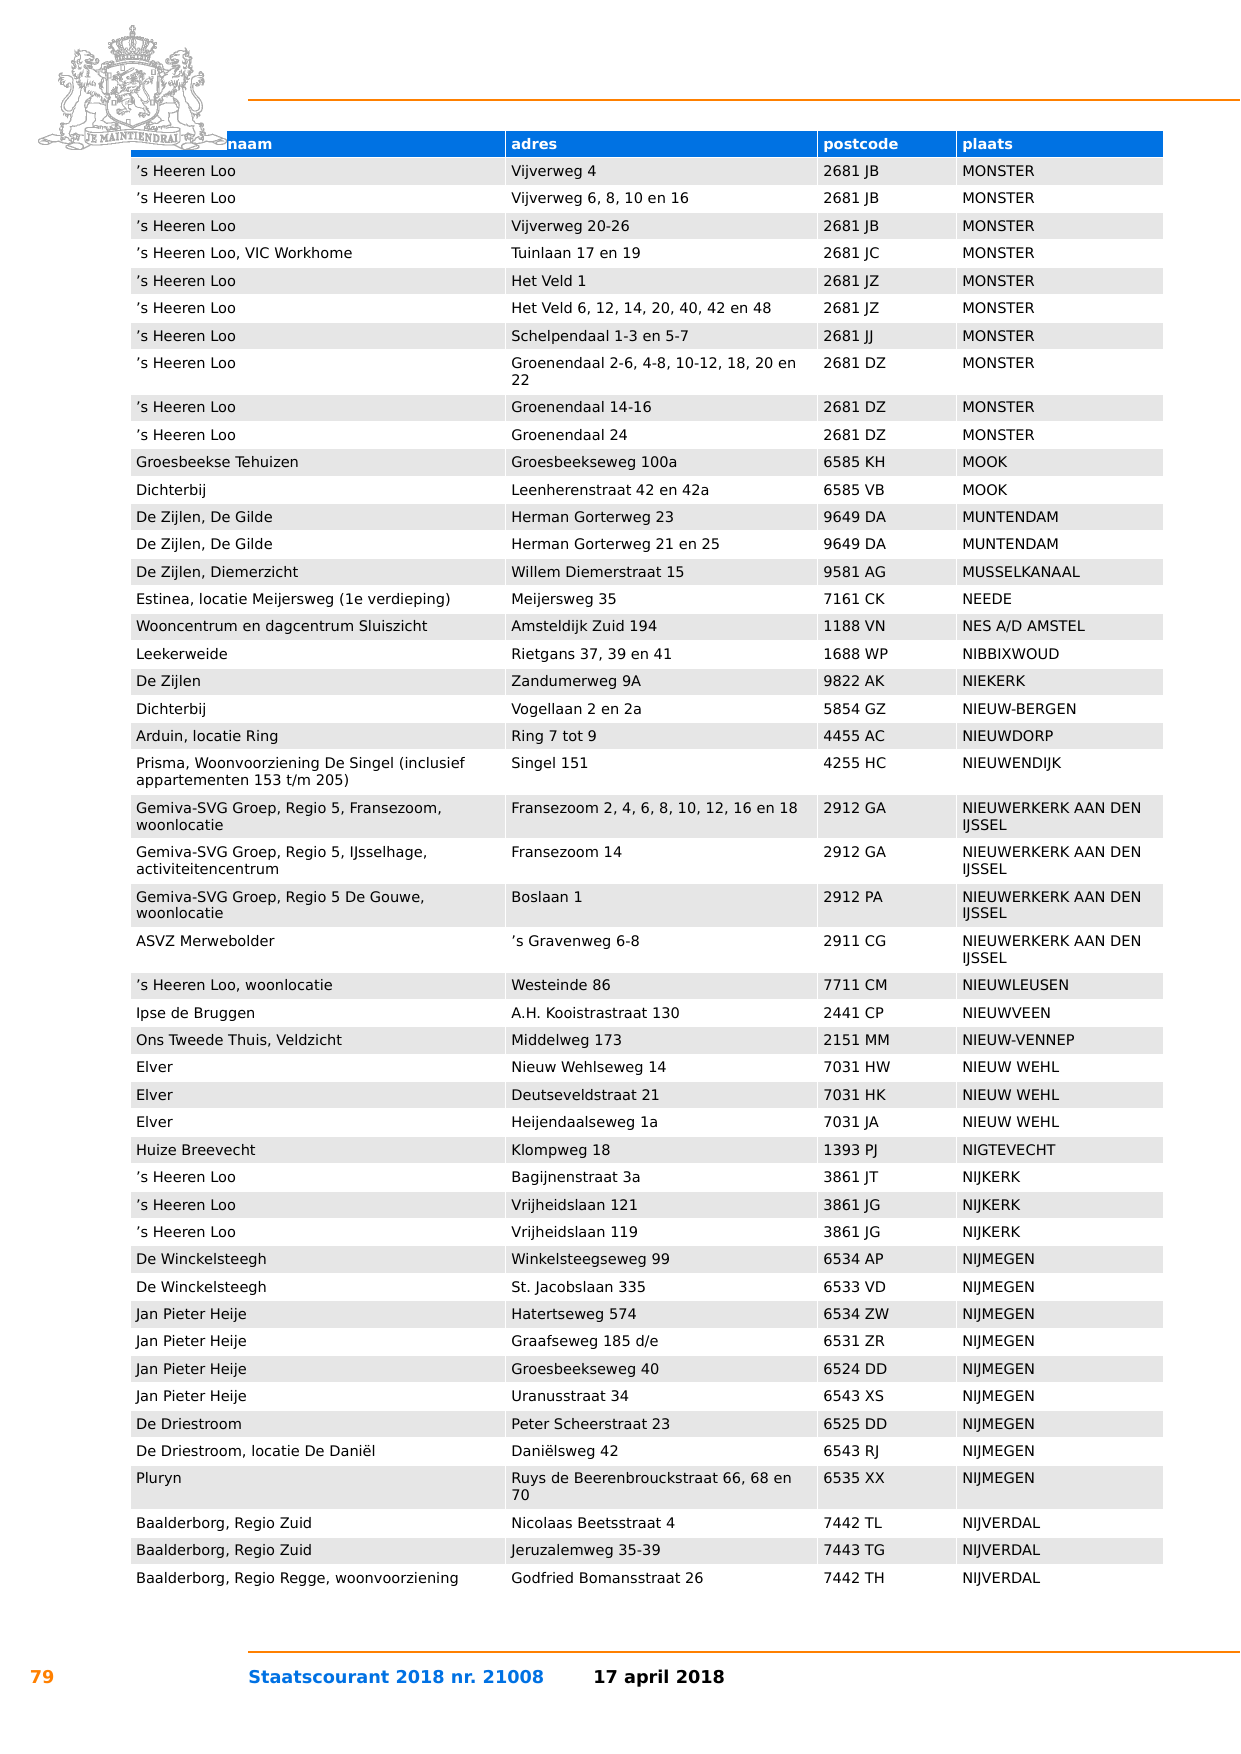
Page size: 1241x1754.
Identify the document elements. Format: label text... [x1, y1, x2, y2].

table_cell Peter Scheerstraat 23 [506, 1411, 817, 1437]
table_cell 2681 DZ [818, 395, 956, 421]
table_cell NIEKERK [957, 669, 1163, 695]
table_cell De Zijlen, Diemerzicht [131, 559, 505, 585]
table_cell 9581 AG [818, 559, 956, 585]
table_cell Schelpendaal 1-3 en 5-7 [506, 323, 817, 349]
table_cell 7442 TL [818, 1510, 956, 1536]
table_cell 6543 RJ [818, 1438, 956, 1464]
table_cell ’s Heeren Loo [131, 350, 505, 393]
table_cell A.H. Kooistrastraat 130 [506, 1000, 817, 1026]
table_cell Fransezoom 2, 4, 6, 8, 10, 12, 16 en 18 [506, 795, 817, 838]
table_cell NIEUWENDIJK [957, 751, 1163, 794]
table_cell NIEUWERKERK AAN DEN IJSSEL [957, 928, 1163, 971]
table_cell MUSSELKANAAL [957, 559, 1163, 585]
table_cell Dichterbij [131, 696, 505, 722]
table_cell ’s Heeren Loo, woonlocatie [131, 973, 505, 999]
table_cell Jan Pieter Heije [131, 1301, 505, 1328]
table_cell ’s Heeren Loo [131, 158, 505, 185]
table_cell NIEUWERKERK AAN DEN IJSSEL [957, 884, 1163, 927]
table_cell NEEDE [957, 586, 1163, 613]
table_cell Meijersweg 35 [506, 586, 817, 613]
table_cell Rietgans 37, 39 en 41 [506, 641, 817, 667]
table_cell 6585 KH [818, 449, 956, 476]
table_cell 6585 VB [818, 477, 956, 503]
table_cell 1393 PJ [818, 1137, 956, 1163]
table_cell NIEUWVEEN [957, 1000, 1163, 1026]
table_cell Dichterbij [131, 477, 505, 503]
table_cell De Zijlen, De Gilde [131, 504, 505, 530]
table_cell ’s Heeren Loo [131, 268, 505, 294]
table_cell Zandumerweg 9A [506, 669, 817, 695]
table_header plaats [957, 131, 1163, 157]
table_cell St. Jacobslaan 335 [506, 1274, 817, 1300]
table_cell 6534 AP [818, 1246, 956, 1273]
table_cell NIBBIXWOUD [957, 641, 1163, 667]
table_cell 9822 AK [818, 669, 956, 695]
table_cell 7443 TG [818, 1538, 956, 1564]
table_cell Vijverweg 6, 8, 10 en 16 [506, 186, 817, 212]
table_header postcode [818, 131, 956, 157]
table_cell 2912 GA [818, 795, 956, 838]
table_cell Nieuw Wehlseweg 14 [506, 1055, 817, 1081]
table_cell 2681 JC [818, 241, 956, 267]
table_cell Baalderborg, Regio Regge, woonvoorziening [131, 1565, 505, 1591]
table_cell MONSTER [957, 241, 1163, 267]
table_cell Middelweg 173 [506, 1027, 817, 1054]
table_cell 6525 DD [818, 1411, 956, 1437]
table_cell NIEUW-BERGEN [957, 696, 1163, 722]
table_cell 2681 JB [818, 213, 956, 239]
table_cell Uranusstraat 34 [506, 1384, 817, 1410]
table_cell De Zijlen, De Gilde [131, 531, 505, 558]
table_cell NES A/D AMSTEL [957, 614, 1163, 640]
table_cell Jan Pieter Heije [131, 1384, 505, 1410]
table_cell NIJVERDAL [957, 1510, 1163, 1536]
table_cell MUNTENDAM [957, 504, 1163, 530]
table_cell 3861 JT [818, 1164, 956, 1191]
table_cell MONSTER [957, 422, 1163, 448]
table_cell Herman Gorterweg 23 [506, 504, 817, 530]
table_cell Klompweg 18 [506, 1137, 817, 1163]
table_cell NIJMEGEN [957, 1246, 1163, 1273]
table_cell Baalderborg, Regio Zuid [131, 1510, 505, 1536]
table_cell MONSTER [957, 395, 1163, 421]
table_cell 2681 JZ [818, 268, 956, 294]
table_cell NIJMEGEN [957, 1438, 1163, 1464]
table_cell NIJMEGEN [957, 1411, 1163, 1437]
table_cell Bagijnenstraat 3a [506, 1164, 817, 1191]
table_cell NIEUWERKERK AAN DEN IJSSEL [957, 795, 1163, 838]
table_cell ’s Heeren Loo [131, 395, 505, 421]
table_cell De Winckelsteegh [131, 1274, 505, 1300]
table_cell MONSTER [957, 350, 1163, 393]
table_cell MONSTER [957, 186, 1163, 212]
table_cell Leekerweide [131, 641, 505, 667]
table_cell Graafseweg 185 d/e [506, 1329, 817, 1355]
table_cell Gemiva-SVG Groep, Regio 5, Fransezoom, woonlocatie [131, 795, 505, 838]
table_cell MONSTER [957, 323, 1163, 349]
table_cell NIJMEGEN [957, 1356, 1163, 1382]
table_cell NIEUW WEHL [957, 1055, 1163, 1081]
table_cell 2912 GA [818, 839, 956, 883]
table_cell Groesbeekseweg 100a [506, 449, 817, 476]
table_cell 6533 VD [818, 1274, 956, 1300]
table_cell 5854 GZ [818, 696, 956, 722]
table_cell Nicolaas Beetsstraat 4 [506, 1510, 817, 1536]
table_cell NIEUWDORP [957, 723, 1163, 749]
table_cell Heijendaalseweg 1a [506, 1110, 817, 1136]
table_cell 1188 VN [818, 614, 956, 640]
table_cell NIEUW WEHL [957, 1110, 1163, 1136]
table_cell MOOK [957, 449, 1163, 476]
table_cell Vrijheidslaan 121 [506, 1192, 817, 1218]
table_cell Prisma, Woonvoorziening De Singel (inclusief appartementen 153 t/m 205) [131, 751, 505, 794]
table_cell Groenendaal 2-6, 4-8, 10-12, 18, 20 en 22 [506, 350, 817, 393]
table_cell Jeruzalemweg 35-39 [506, 1538, 817, 1564]
table_cell 4455 AC [818, 723, 956, 749]
table_cell Vrijheidslaan 119 [506, 1219, 817, 1245]
table_cell De Driestroom [131, 1411, 505, 1437]
table_cell Elver [131, 1110, 505, 1136]
table_cell Vijverweg 20-26 [506, 213, 817, 239]
table_cell Ons Tweede Thuis, Veldzicht [131, 1027, 505, 1054]
table_cell Amsteldijk Zuid 194 [506, 614, 817, 640]
table_cell Singel 151 [506, 751, 817, 794]
table_cell NIJMEGEN [957, 1466, 1163, 1509]
table_cell 3861 JG [818, 1192, 956, 1218]
table_cell 6534 ZW [818, 1301, 956, 1328]
table_cell NIJMEGEN [957, 1274, 1163, 1300]
table_cell 2151 MM [818, 1027, 956, 1054]
table_cell Fransezoom 14 [506, 839, 817, 883]
table_cell 2441 CP [818, 1000, 956, 1026]
table_cell 6524 DD [818, 1356, 956, 1382]
table_cell Groenendaal 14-16 [506, 395, 817, 421]
table_cell 2681 JZ [818, 295, 956, 322]
table_cell 6543 XS [818, 1384, 956, 1410]
table_cell Daniëlsweg 42 [506, 1438, 817, 1464]
table_cell Boslaan 1 [506, 884, 817, 927]
table_cell Jan Pieter Heije [131, 1329, 505, 1355]
table_cell 9649 DA [818, 531, 956, 558]
table_cell Jan Pieter Heije [131, 1356, 505, 1382]
table_cell Leenherenstraat 42 en 42a [506, 477, 817, 503]
table_cell 7031 HW [818, 1055, 956, 1081]
table_cell Wooncentrum en dagcentrum Sluiszicht [131, 614, 505, 640]
table_cell NIGTEVECHT [957, 1137, 1163, 1163]
table_cell Estinea, locatie Meijersweg (1e verdieping) [131, 586, 505, 613]
table_cell MONSTER [957, 213, 1163, 239]
table_cell Gemiva-SVG Groep, Regio 5 De Gouwe, woonlocatie [131, 884, 505, 927]
table_cell Elver [131, 1055, 505, 1081]
table_cell ASVZ Merwebolder [131, 928, 505, 971]
table_cell MUNTENDAM [957, 531, 1163, 558]
table_cell NIJMEGEN [957, 1301, 1163, 1328]
table_cell 6531 ZR [818, 1329, 956, 1355]
table_cell 2911 CG [818, 928, 956, 971]
table_cell NIEUW-VENNEP [957, 1027, 1163, 1054]
table_cell 2681 JB [818, 158, 956, 185]
table_cell ’s Heeren Loo [131, 1219, 505, 1245]
table_cell NIJMEGEN [957, 1384, 1163, 1410]
table_cell 2681 JB [818, 186, 956, 212]
table_cell Vogellaan 2 en 2a [506, 696, 817, 722]
table_cell ’s Heeren Loo, VIC Workhome [131, 241, 505, 267]
table_cell MONSTER [957, 158, 1163, 185]
table_cell 2681 DZ [818, 350, 956, 393]
table_cell ’s Heeren Loo [131, 1164, 505, 1191]
table_cell 6535 XX [818, 1466, 956, 1509]
table_cell De Winckelsteegh [131, 1246, 505, 1273]
table_cell Groesbeekseweg 40 [506, 1356, 817, 1382]
table_cell ’s Heeren Loo [131, 213, 505, 239]
table_cell Het Veld 6, 12, 14, 20, 40, 42 en 48 [506, 295, 817, 322]
table_cell NIEUWERKERK AAN DEN IJSSEL [957, 839, 1163, 883]
picture [38, 25, 227, 150]
table_cell 4255 HC [818, 751, 956, 794]
table_header adres [506, 131, 817, 157]
table_cell 7031 HK [818, 1082, 956, 1108]
table_cell Westeinde 86 [506, 973, 817, 999]
table_cell Groenendaal 24 [506, 422, 817, 448]
table_cell 1688 WP [818, 641, 956, 667]
table_cell NIEUW WEHL [957, 1082, 1163, 1108]
table_cell Herman Gorterweg 21 en 25 [506, 531, 817, 558]
table_cell Ruys de Beerenbrouckstraat 66, 68 en 70 [506, 1466, 817, 1509]
table_cell Baalderborg, Regio Zuid [131, 1538, 505, 1564]
table_cell 7711 CM [818, 973, 956, 999]
table_cell ’s Heeren Loo [131, 323, 505, 349]
table_cell NIJVERDAL [957, 1565, 1163, 1591]
table_cell 2681 DZ [818, 422, 956, 448]
table_cell NIJMEGEN [957, 1329, 1163, 1355]
table_cell Deutseveldstraat 21 [506, 1082, 817, 1108]
table_cell ’s Heeren Loo [131, 1192, 505, 1218]
table_cell Arduin, locatie Ring [131, 723, 505, 749]
table_cell ’s Heeren Loo [131, 186, 505, 212]
table_cell 2912 PA [818, 884, 956, 927]
table_cell Tuinlaan 17 en 19 [506, 241, 817, 267]
table_cell 9649 DA [818, 504, 956, 530]
table_cell ’s Heeren Loo [131, 422, 505, 448]
table_cell 3861 JG [818, 1219, 956, 1245]
table_cell Hatertseweg 574 [506, 1301, 817, 1328]
table_cell ’s Heeren Loo [131, 295, 505, 322]
table_cell 7442 TH [818, 1565, 956, 1591]
table_cell ’s Gravenweg 6-8 [506, 928, 817, 971]
table_cell NIJKERK [957, 1164, 1163, 1191]
table_cell Ipse de Bruggen [131, 1000, 505, 1026]
table_cell MONSTER [957, 295, 1163, 322]
table_cell MONSTER [957, 268, 1163, 294]
table_cell 7031 JA [818, 1110, 956, 1136]
table_cell Elver [131, 1082, 505, 1108]
table_header naam [131, 131, 505, 157]
table_cell MOOK [957, 477, 1163, 503]
table_cell Groesbeekse Tehuizen [131, 449, 505, 476]
table_cell Het Veld 1 [506, 268, 817, 294]
table_cell Gemiva-SVG Groep, Regio 5, IJsselhage, activiteitencentrum [131, 839, 505, 883]
table_cell Ring 7 tot 9 [506, 723, 817, 749]
table_cell 7161 CK [818, 586, 956, 613]
table_cell De Zijlen [131, 669, 505, 695]
table_cell 2681 JJ [818, 323, 956, 349]
table_cell De Driestroom, locatie De Daniël [131, 1438, 505, 1464]
table_cell NIJKERK [957, 1219, 1163, 1245]
table_cell Willem Diemerstraat 15 [506, 559, 817, 585]
table_cell NIEUWLEUSEN [957, 973, 1163, 999]
table_cell Vijverweg 4 [506, 158, 817, 185]
table_cell NIJVERDAL [957, 1538, 1163, 1564]
table_cell NIJKERK [957, 1192, 1163, 1218]
table_cell Winkelsteegseweg 99 [506, 1246, 817, 1273]
table_cell Huize Breevecht [131, 1137, 505, 1163]
table_cell Godfried Bomansstraat 26 [506, 1565, 817, 1591]
table_cell Pluryn [131, 1466, 505, 1509]
